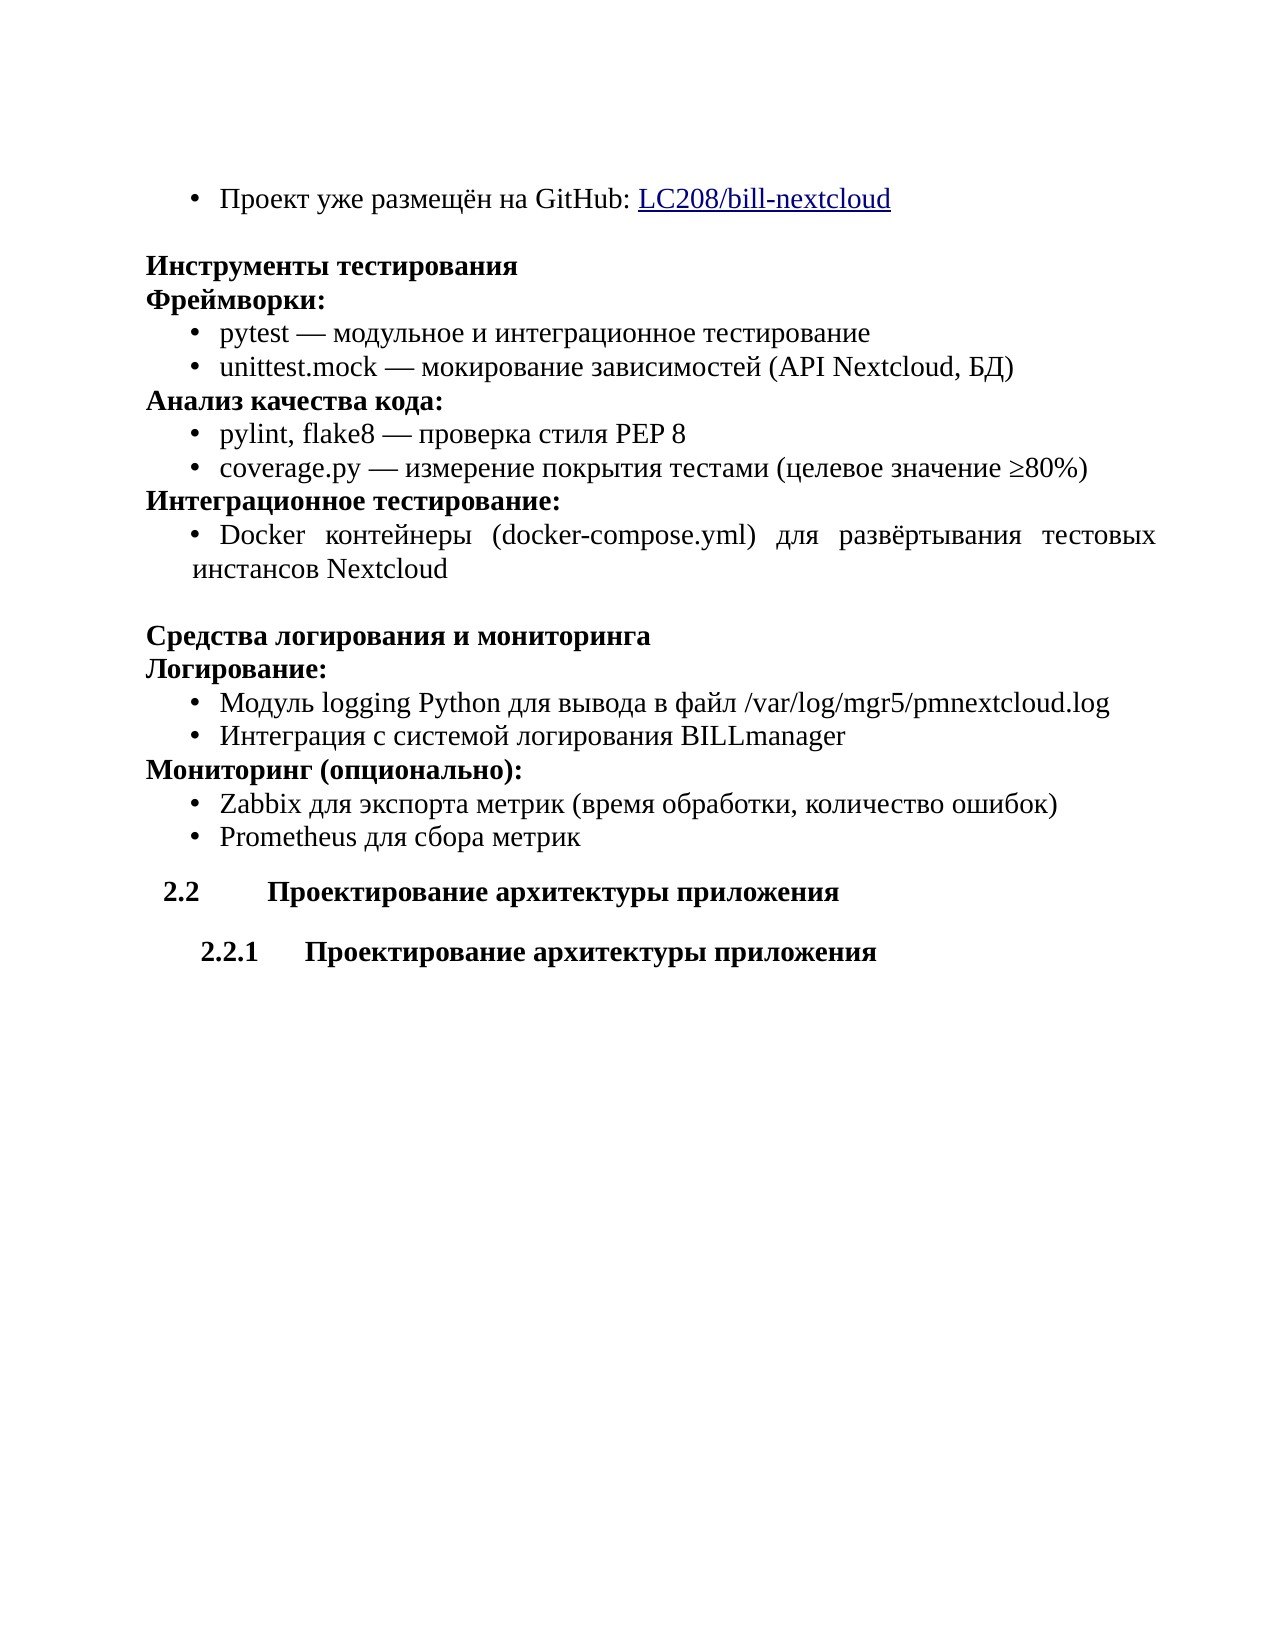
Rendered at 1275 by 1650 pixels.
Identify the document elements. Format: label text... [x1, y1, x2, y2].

list coverage.py — измерение покрытия тестами (целевое значение ≥80%) [162, 450, 1157, 483]
text Логирование: [118, 651, 1157, 685]
list Prometheus для сбора метрик [162, 819, 1157, 853]
subtitle Проектирование архитектуры приложения [156, 874, 1157, 907]
list pytest — модульное и интеграционное тестирование [162, 315, 1157, 349]
list Docker контейнеры (docker-compose.yml) для развёртывания тестовых инстансов Nextcloud [162, 517, 1157, 584]
text Мониторинг (опционально): [118, 752, 1157, 786]
text Фреймворки: [118, 282, 1157, 315]
subtitle Проектирование архитектуры приложения [193, 934, 1157, 968]
text Анализ качества кода: [118, 383, 1157, 416]
list Модуль logging Python для вывода в файл /var/log/mgr5/pmnextcloud.log [162, 685, 1157, 718]
list Zabbix для экспорта метрик (время обработки, количество ошибок) [162, 786, 1157, 819]
list Интеграция с системой логирования BILLmanager [162, 718, 1157, 752]
list Проект уже размещён на GitHub: LC208/bill-nextcloud [162, 181, 1157, 215]
list unittest.mock — мокирование зависимостей (API Nextcloud, БД) [162, 349, 1157, 383]
text Интеграционное тестирование: [118, 483, 1157, 517]
text Средства логирования и мониторинга [118, 618, 1157, 651]
text Инструменты тестирования [118, 248, 1157, 282]
list pylint, flake8 — проверка стиля PEP 8 [162, 416, 1157, 450]
